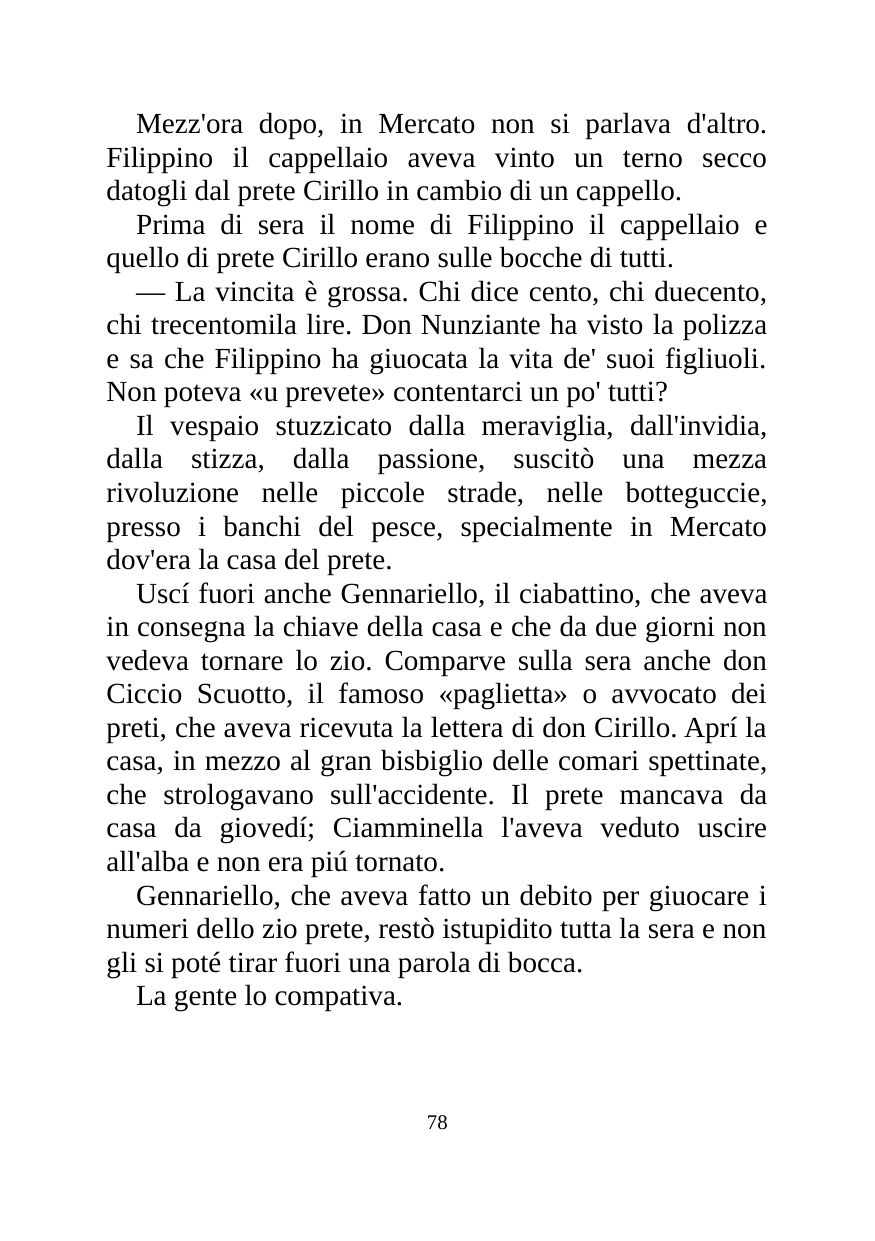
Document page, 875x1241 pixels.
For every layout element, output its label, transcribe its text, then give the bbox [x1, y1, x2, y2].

text Mezz'ora dopo, in Mercato non si parlava d'altro. Filippino il cappellaio aveva vinto un terno secco datogli dal prete Cirillo in cambio di un cappello. [106, 106, 768, 207]
text Uscí fuori anche Gennariello, il ciabattino, che aveva in consegna la chiave della casa e che da due giorni non vedeva tornare lo zio. Comparve sulla sera anche don Ciccio Scuotto, il famoso «paglietta» o avvocato dei preti, che aveva ricevuta la lettera di don Cirillo. Aprí la casa, in mezzo al gran bisbiglio delle comari spettinate, che strologavano sull'accidente. Il prete mancava da casa da giovedí; Ciamminella l'aveva veduto uscire all'alba e non era piú tornato. [106, 576, 768, 878]
text La gente lo compativa. [106, 978, 768, 1012]
text Gennariello, che aveva fatto un debito per giuocare i numeri dello zio prete, restò istupidito tutta la sera e non gli si poté tirar fuori una parola di bocca. [106, 878, 768, 978]
text — La vincita è grossa. Chi dice cento, chi duecento, chi trecentomila lire. Don Nunziante ha visto la polizza e sa che Filippino ha giuocata la vita de' suoi figliuoli. Non poteva «u prevete» contentarci un po' tutti? [106, 274, 768, 408]
text Il vespaio stuzzicato dalla meraviglia, dall'invidia, dalla stizza, dalla passione, suscitò una mezza rivoluzione nelle piccole strade, nelle botteguccie, presso i banchi del pesce, specialmente in Mercato dov'era la casa del prete. [106, 408, 768, 576]
text Prima di sera il nome di Filippino il cappellaio e quello di prete Cirillo erano sulle bocche di tutti. [106, 207, 768, 274]
